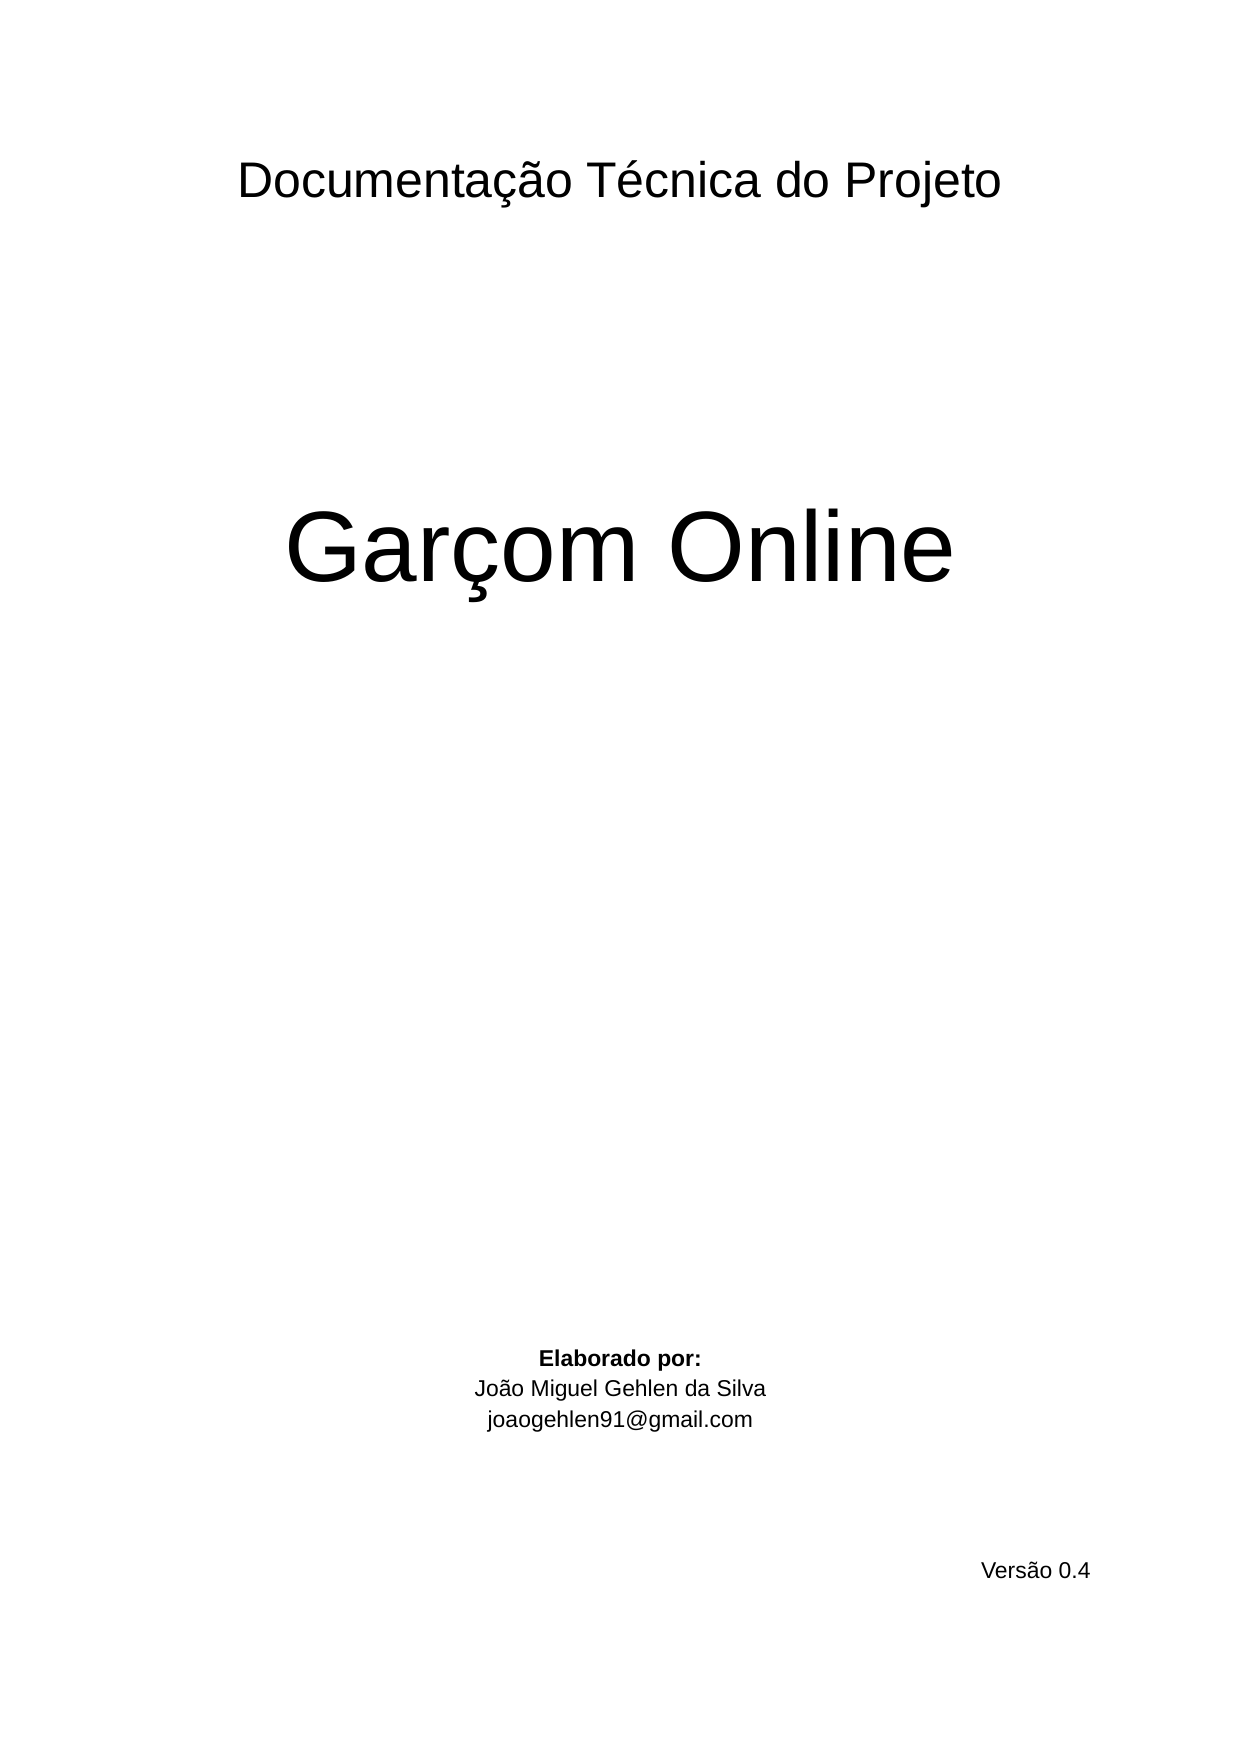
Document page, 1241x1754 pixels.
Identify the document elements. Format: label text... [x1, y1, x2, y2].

text Documentação Técnica do Projeto [150, 150, 1090, 207]
text Versão 0.4 [150, 1557, 1090, 1583]
text Garçom Online [150, 488, 1090, 603]
text João Miguel Gehlen da Silva [150, 1375, 1090, 1402]
text Elaborado por: [150, 1345, 1090, 1371]
text joaogehlen91@gmail.com [150, 1406, 1090, 1432]
